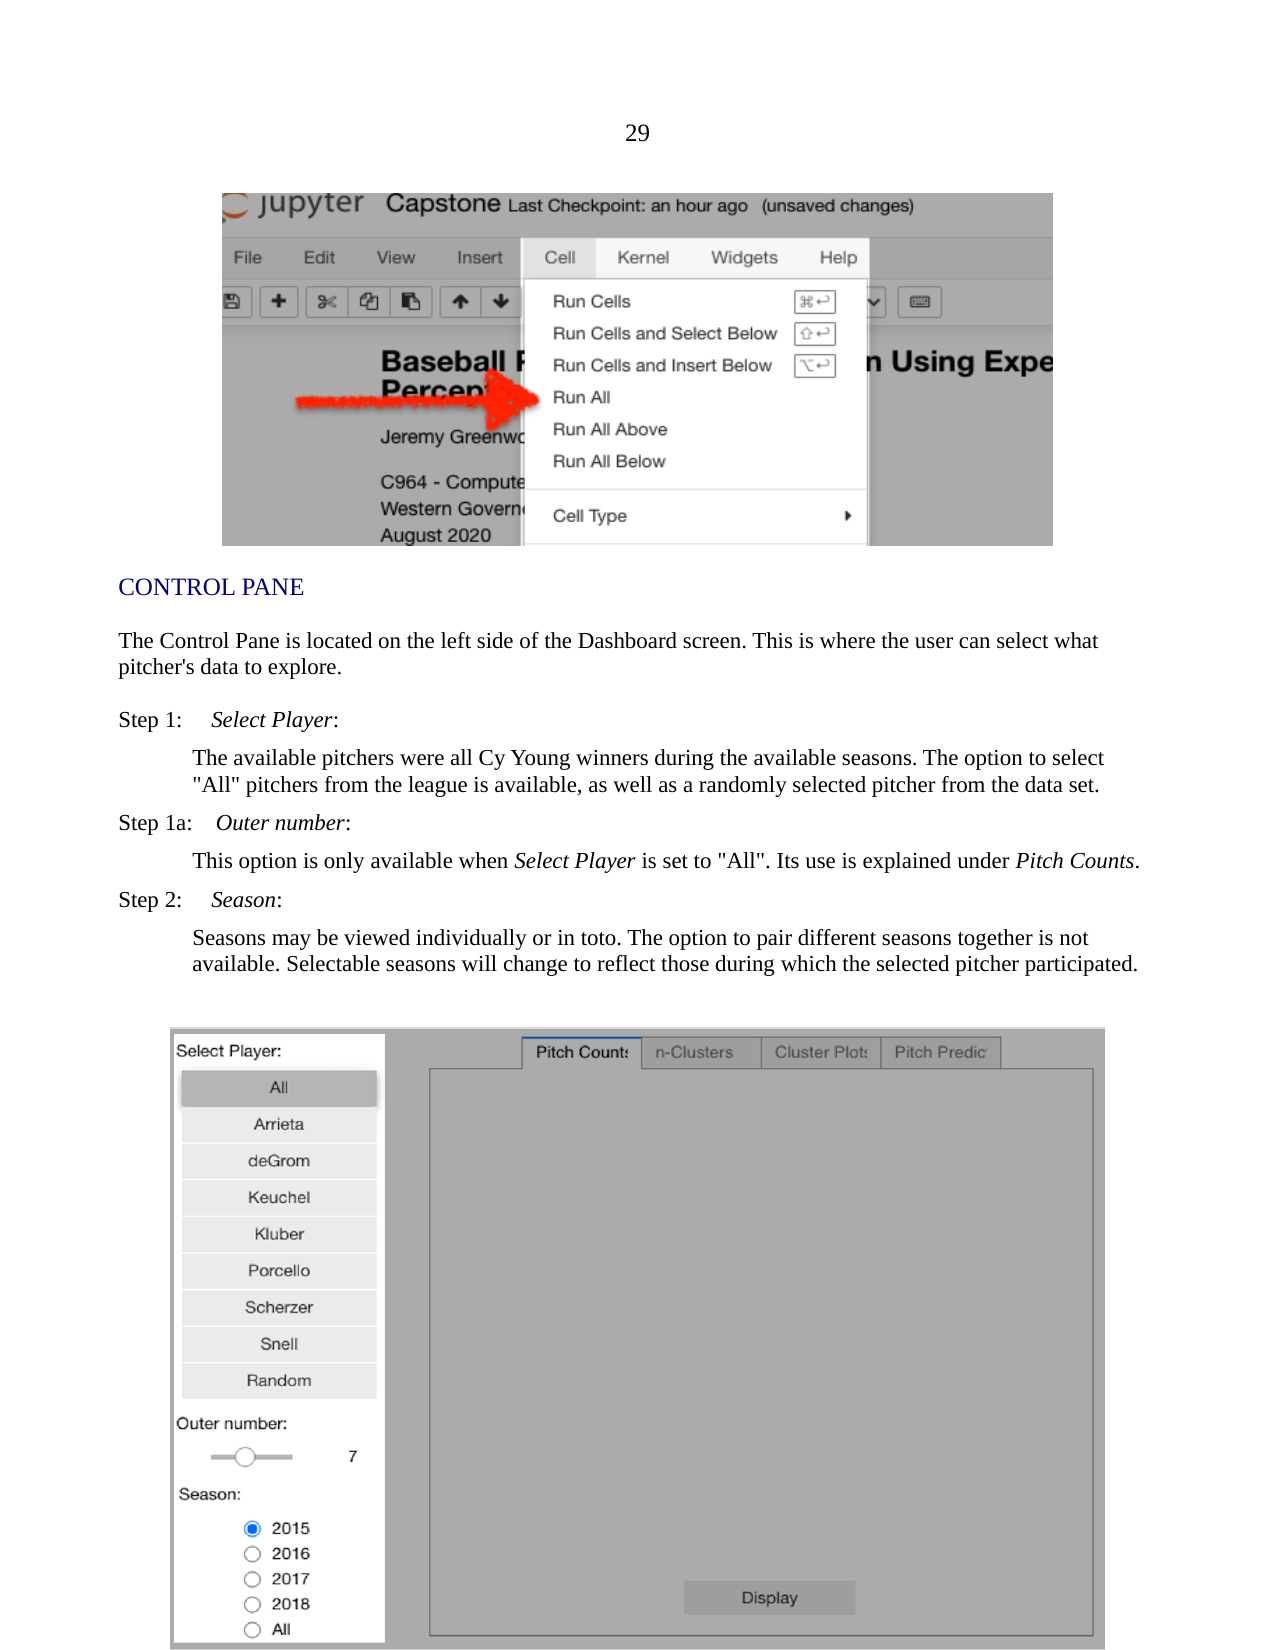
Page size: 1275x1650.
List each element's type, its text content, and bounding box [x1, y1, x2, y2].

text Step 1: Select Player: [118, 706, 1157, 732]
picture [222, 193, 1053, 546]
text The available pitchers were all Cy Young winners during the available seasons. The option to select "All" pitchers from the league is available, as well as a randomly selected pitcher from the data set. [192, 744, 1157, 797]
text The Control Pane is located on the left side of the Dashboard screen. This is where the user can select what pitcher's data to explore. [118, 627, 1157, 680]
text CONTROL PANE [118, 572, 1157, 601]
text Step 1a: Outer number: [118, 809, 1157, 835]
picture [170, 1027, 1105, 1650]
text This option is only available when Select Player is set to "All". Its use is explained under Pitch Counts. [192, 847, 1157, 874]
text Seasons may be viewed individually or in toto. The option to pair different seasons together is not available. Selectable seasons will change to reflect those during which the selected pitcher participated. [192, 924, 1157, 977]
text Step 2: Season: [118, 886, 1157, 912]
